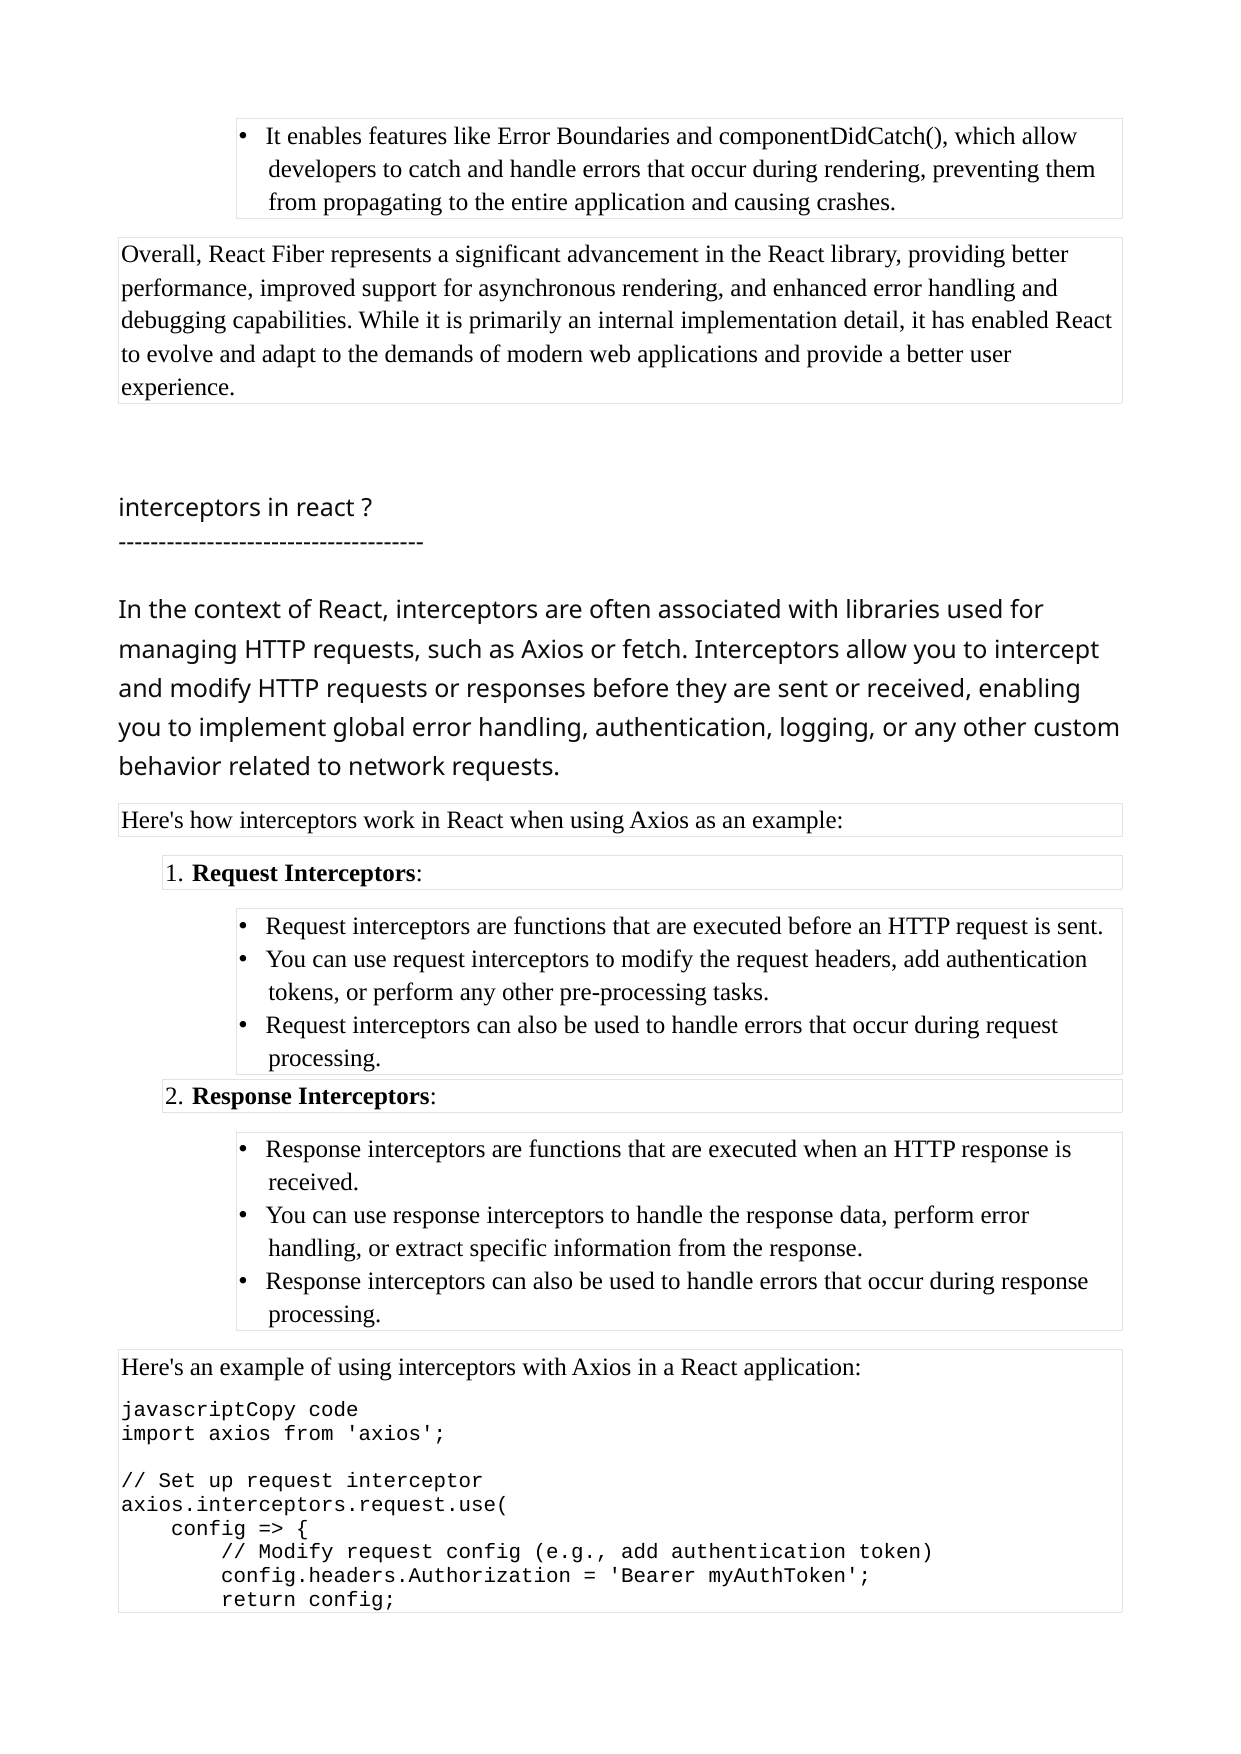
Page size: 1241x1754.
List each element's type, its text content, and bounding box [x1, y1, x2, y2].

list Request interceptors are functions that are executed before an HTTP request is sent. [237, 909, 1122, 939]
text // Set up request interceptor [119, 1468, 1122, 1491]
text interceptors in react ? [118, 490, 1122, 524]
list You can use request interceptors to modify the request headers, add authentication tokens, or perform any other pre-processing tasks. [237, 941, 1122, 1006]
list Response interceptors are functions that are executed when an HTTP response is received. [237, 1133, 1122, 1196]
text Here's an example of using interceptors with Axios in a React application: [119, 1350, 1122, 1381]
text Here's how interceptors work in React when using Axios as an example: [119, 804, 1122, 836]
text config => { [119, 1515, 1122, 1539]
text javascriptCopy code [119, 1397, 1122, 1421]
text Overall, React Fiber represents a significant advancement in the React library, providing better performance, improved support for asynchronous rendering, and enhanced error handling and debugging capabilities. While it is primarily an internal implementation detail, it has enabled React to evolve and adapt to the demands of modern web applications and provide a better user experience. [119, 238, 1122, 403]
list Request Interceptors: [163, 856, 1122, 889]
list It enables features like Error Boundaries and componentDidCatch(), which allow developers to catch and handle errors that occur during rendering, preventing them from propagating to the entire application and causing crashes. [237, 119, 1122, 218]
text import axios from 'axios'; [119, 1421, 1122, 1447]
text -------------------------------------- [118, 524, 1122, 558]
text In the context of React, interceptors are often associated with libraries used for managing HTTP requests, such as Axios or fetch. Interceptors allow you to intercept and modify HTTP requests or responses before they are sent or received, enabling you to implement global error handling, authentication, logging, or any other custom behavior related to network requests. [118, 592, 1122, 783]
text // Modify request config (e.g., add authentication token) [119, 1539, 1122, 1562]
text config.headers.Authorization = 'Bearer myAuthToken'; [119, 1562, 1122, 1586]
list Request interceptors can also be used to handle errors that occur during request processing. [237, 1007, 1122, 1074]
text axios.interceptors.request.use( [119, 1491, 1122, 1515]
list Response Interceptors: [163, 1080, 1122, 1112]
list You can use response interceptors to handle the response data, perform error handling, or extract specific information from the response. [237, 1197, 1122, 1262]
list Response interceptors can also be used to handle errors that occur during response processing. [237, 1263, 1122, 1330]
text return config; [119, 1586, 1122, 1612]
